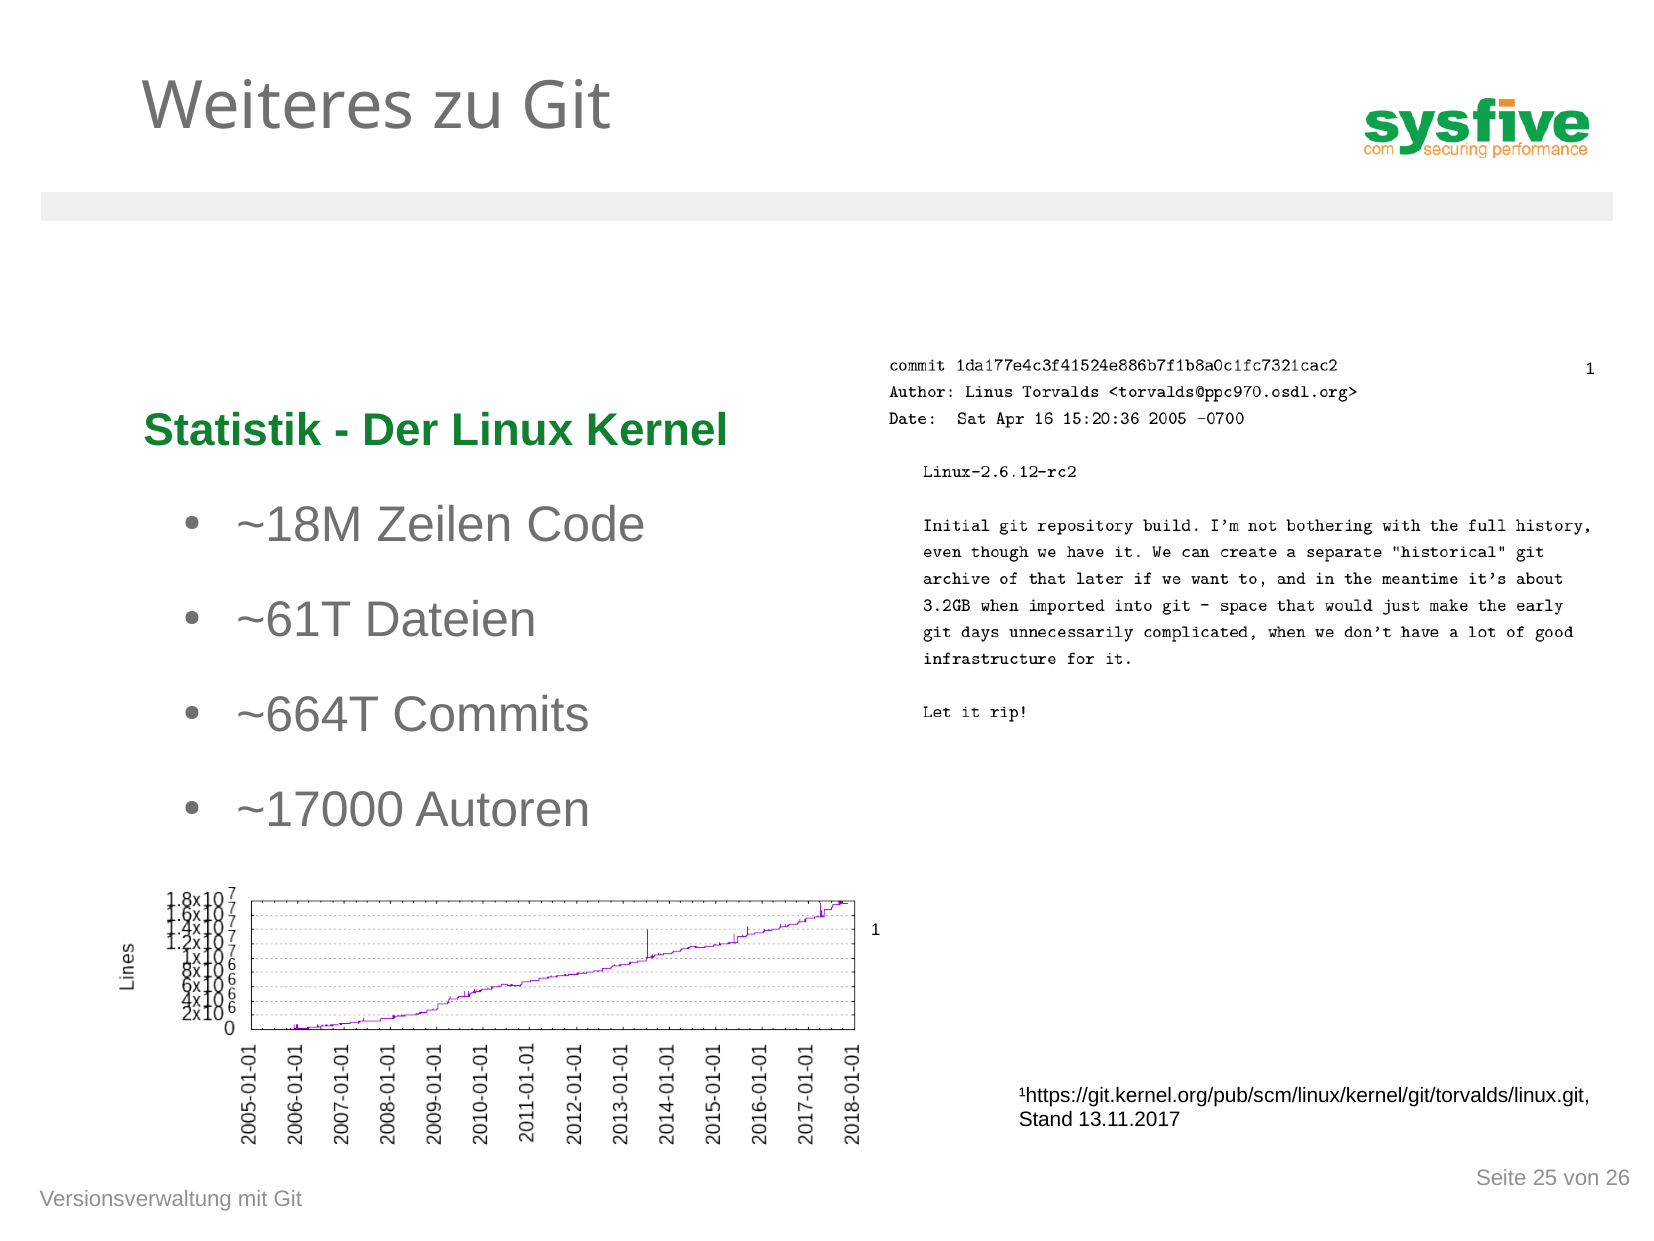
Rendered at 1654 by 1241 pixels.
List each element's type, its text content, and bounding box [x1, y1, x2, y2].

title Statistik - Der Linux Kernel [143, 386, 877, 473]
list ~18M Zeilen Code ~61T Dateien ~664T Commits ~17000 Autoren [165, 496, 1276, 1111]
text_box 1 [862, 914, 886, 945]
text_box Versionsverwaltung mit Git [11, 1181, 331, 1217]
text_box Seite <number> von 26 [1452, 1139, 1654, 1218]
text_box 1 [1576, 353, 1601, 384]
text_box ¹https://git.kernel.org/pub/scm/linux/kernel/git/torvalds/linux.git, Stand 13.11.2017 [1003, 1070, 1611, 1144]
text_box [41, 192, 1613, 221]
picture [112, 876, 892, 1170]
title Weiteres zu Git [141, 59, 1099, 146]
picture [1364, 98, 1589, 158]
picture [877, 354, 1607, 733]
